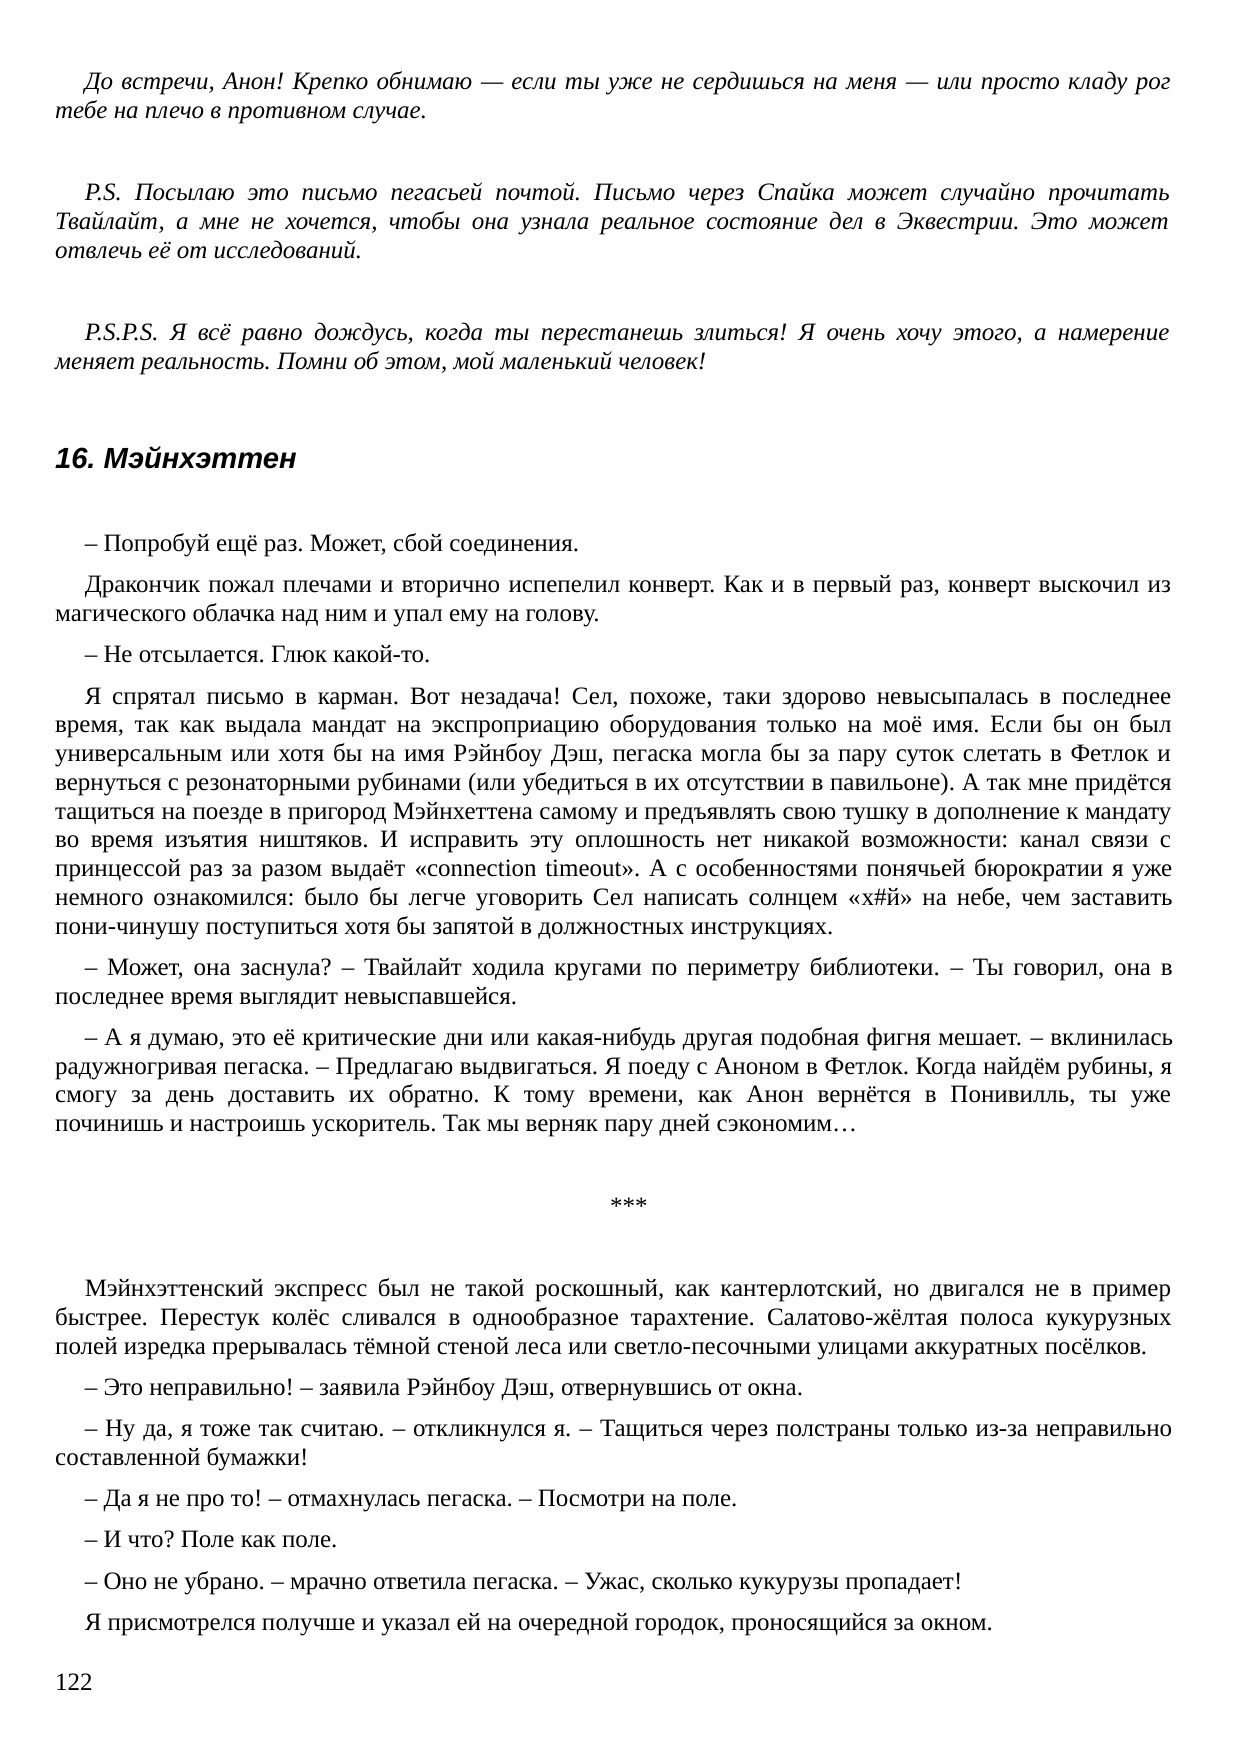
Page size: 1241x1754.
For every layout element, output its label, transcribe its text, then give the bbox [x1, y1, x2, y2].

text – Да я не про то! – отмахнулась пегаска. – Посмотри на поле. [55, 1483, 1173, 1512]
text – Не отсылается. Глюк какой-то. [55, 639, 1173, 668]
subtitle 16. Мэйнхэттен [55, 441, 1173, 474]
text Я спрятал письмо в карман. Вот незадача! Сел, похоже, таки здорово невысыпалась в последнее время, так как выдала мандат на экспроприацию оборудования только на моё имя. Если бы он был универсальным или хотя бы на имя Рэйнбоу Дэш, пегаска могла бы за пару суток слетать в Фетлок и вернуться с резонаторными рубинами (или убедиться в их отсутствии в павильоне). А так мне придётся тащиться на поезде в пригород Мэйнхеттена самому и предъявлять свою тушку в дополнение к мандату во время изъятия ништяков. И исправить эту оплошность нет никакой возможности: канал связи с принцессой раз за разом выдаёт «connection timeout». А с особенностями понячьей бюрократии я уже немного ознакомился: было бы легче уговорить Сел написать солнцем «х#й» на небе, чем заставить пони-чинушу поступиться хотя бы запятой в должностных инструкциях. [55, 681, 1173, 939]
text – Попробуй ещё раз. Может, сбой соединения. [55, 528, 1173, 557]
text – Ну да, я тоже так считаю. – откликнулся я. – Тащиться через полстраны только из-за неправильно составленной бумажки! [55, 1413, 1173, 1471]
text Дракончик пожал плечами и вторично испепелил конверт. Как и в первый раз, конверт выскочил из магического облачка над ним и упал ему на голову. [55, 569, 1173, 627]
text – Это неправильно! – заявила Рэйнбоу Дэш, отвернувшись от окна. [55, 1372, 1173, 1401]
text Мэйнхэттенский экспресс был не такой роскошный, как кантерлотский, но двигался не в пример быстрее. Перестук колёс сливался в однообразное тарахтение. Салатово-жёлтая полоса кукурузных полей изредка прерывалась тёмной стеной леса или светло-песочными улицами аккуратных посёлков. [55, 1273, 1173, 1359]
text – И что? Поле как поле. [55, 1524, 1173, 1553]
text – А я думаю, это её критические дни или какая-нибудь другая подобная фигня мешает. – вклинилась радужногривая пегаска. – Предлагаю выдвигаться. Я поеду с Аноном в Фетлок. Когда найдём рубины, я смогу за день доставить их обратно. К тому времени, как Анон вернётся в Понивилль, ты уже починишь и настроишь ускоритель. Так мы верняк пару дней сэкономим… [55, 1022, 1173, 1137]
text P.S.P.S. Я всё равно дождусь, когда ты перестанешь злиться! Я очень хочу этого, а намерение меняет реальность. Помни об этом, мой маленький человек! [55, 317, 1173, 375]
text До встречи, Анон! Крепко обнимаю — если ты уже не сердишься на меня — или просто кладу рог тебе на плечо в противном случае. [55, 66, 1173, 123]
text – Оно не убрано. – мрачно ответила пегаска. – Ужас, сколько кукурузы пропадает! [55, 1566, 1173, 1594]
text – Может, она заснула? – Твайлайт ходила кругами по периметру библиотеки. – Ты говорил, она в последнее время выглядит невыспавшейся. [55, 952, 1173, 1009]
text Я присмотрелся получше и указал ей на очередной городок, проносящийся за окном. [55, 1607, 1173, 1636]
text P.S. Посылаю это письмо пегасьей почтой. Письмо через Спайка может случайно прочитать Твайлайт, а мне не хочется, чтобы она узнала реальное состояние дел в Эквестрии. Это может отвлечь её от исследований. [55, 177, 1173, 263]
text *** [55, 1191, 1173, 1219]
